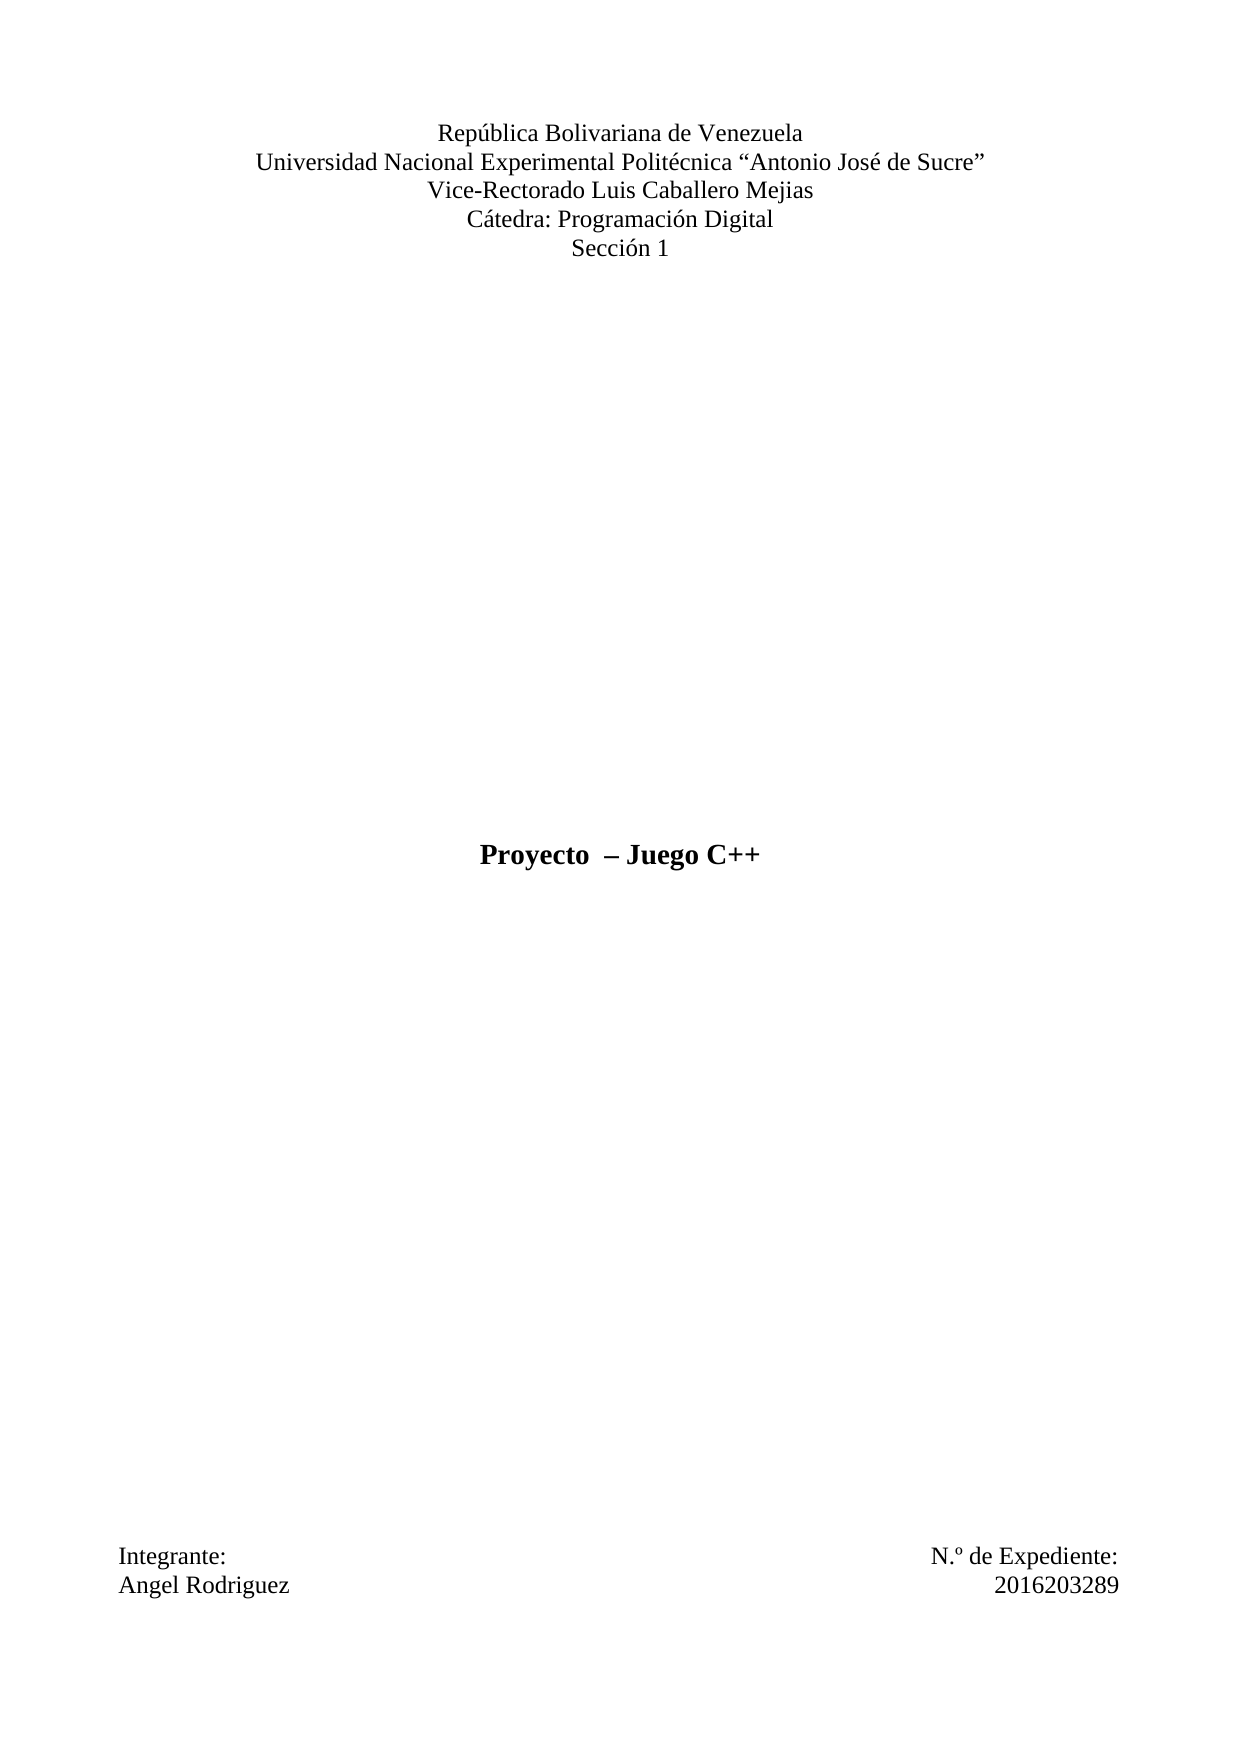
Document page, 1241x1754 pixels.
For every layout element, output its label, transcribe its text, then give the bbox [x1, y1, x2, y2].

text Cátedra: Programación Digital [118, 204, 1122, 233]
text Integrante: N.º de Expediente: [118, 1541, 1122, 1570]
text Universidad Nacional Experimental Politécnica “Antonio José de Sucre” [118, 147, 1122, 176]
text Proyecto – Juego C++ [118, 837, 1122, 870]
text Sección 1 [118, 233, 1122, 262]
text Angel Rodriguez 2016203289 [118, 1570, 1122, 1599]
text Vice-Rectorado Luis Caballero Mejias [118, 176, 1122, 204]
text República Bolivariana de Venezuela [118, 118, 1122, 147]
